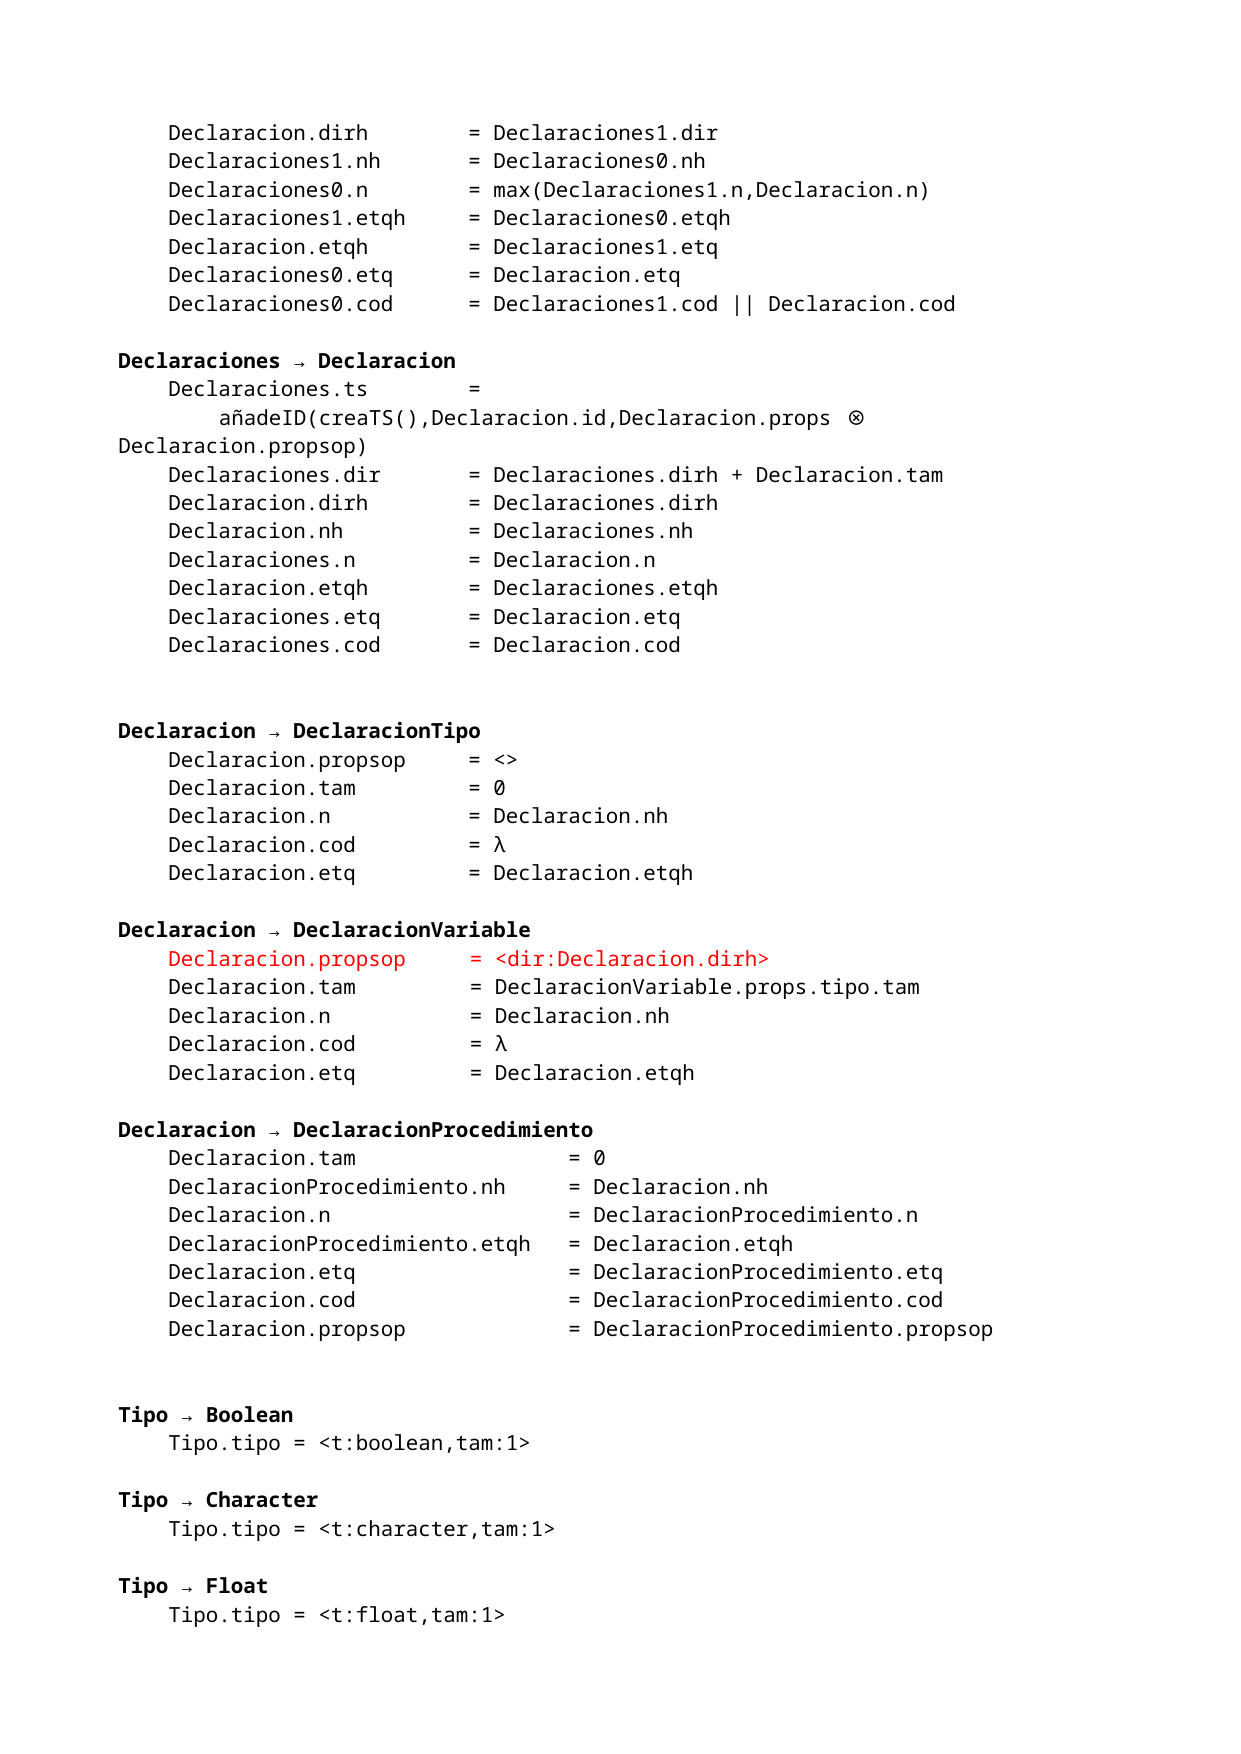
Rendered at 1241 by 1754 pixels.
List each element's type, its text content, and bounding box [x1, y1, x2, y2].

text Declaracion.tam = 0 [118, 1143, 1122, 1172]
text Declaraciones.n = Declaracion.n [118, 545, 1122, 573]
text Declaracion.cod = λ [118, 830, 1122, 858]
text Declaracion.etq = Declaracion.etqh [118, 858, 1122, 887]
text Declaracion.nh = Declaraciones.nh [118, 517, 1122, 545]
text Declaracion.n = Declaracion.nh [118, 802, 1122, 830]
text Tipo → Float [118, 1571, 1122, 1600]
text Declaracion → DeclaracionProcedimiento [118, 1115, 1122, 1143]
text Declaraciones0.etq = Declaracion.etq [118, 260, 1122, 289]
text Declaraciones.cod = Declaracion.cod [118, 630, 1122, 659]
text Declaracion → DeclaracionTipo [118, 716, 1122, 745]
text Declaracion.propsop = DeclaracionProcedimiento.propsop [118, 1314, 1122, 1342]
text Tipo → Boolean [118, 1400, 1122, 1428]
text Declaraciones0.n = max(Declaraciones1.n,Declaracion.n) [118, 175, 1122, 203]
text Declaracion.etqh = Declaraciones.etqh [118, 573, 1122, 602]
text Declaraciones1.etqh = Declaraciones0.etqh [118, 203, 1122, 232]
text Declaracion.cod = λ [118, 1029, 1122, 1058]
text Declaracion.dirh = Declaraciones.dirh [118, 488, 1122, 517]
text añadeID(creaTS(),Declaracion.id,Declaracion.props ⊗ Declaracion.propsop) [118, 403, 1122, 460]
text Declaraciones.dir = Declaraciones.dirh + Declaracion.tam [118, 460, 1122, 488]
text Declaracion.tam = 0 [118, 773, 1122, 802]
text Tipo.tipo = <t:character,tam:1> [118, 1514, 1122, 1542]
text Declaracion.etqh = Declaraciones1.etq [118, 232, 1122, 260]
text Tipo → Character [118, 1486, 1122, 1514]
text Declaraciones1.nh = Declaraciones0.nh [118, 147, 1122, 175]
text Declaracion.n = DeclaracionProcedimiento.n [118, 1200, 1122, 1229]
text Declaracion.cod = DeclaracionProcedimiento.cod [118, 1286, 1122, 1314]
text Declaracion.dirh = Declaraciones1.dir [118, 118, 1122, 147]
text DeclaracionProcedimiento.etqh = Declaracion.etqh [118, 1229, 1122, 1257]
text Declaracion → DeclaracionVariable [118, 916, 1122, 944]
text Declaracion.etq = Declaracion.etqh [118, 1058, 1122, 1086]
text Tipo.tipo = <t:float,tam:1> [118, 1600, 1122, 1628]
text Tipo.tipo = <t:boolean,tam:1> [118, 1428, 1122, 1457]
text Declaracion.propsop = <dir:Declaracion.dirh> [118, 944, 1122, 972]
text DeclaracionProcedimiento.nh = Declaracion.nh [118, 1172, 1122, 1200]
text Declaraciones.etq = Declaracion.etq [118, 602, 1122, 630]
text Declaracion.etq = DeclaracionProcedimiento.etq [118, 1257, 1122, 1286]
text Declaracion.n = Declaracion.nh [118, 1001, 1122, 1029]
text Declaracion.propsop = <> [118, 745, 1122, 773]
text Declaracion.tam = DeclaracionVariable.props.tipo.tam [118, 972, 1122, 1001]
text Declaraciones.ts = [118, 374, 1122, 403]
text Declaraciones → Declaracion [118, 346, 1122, 374]
text Declaraciones0.cod = Declaraciones1.cod || Declaracion.cod [118, 289, 1122, 317]
